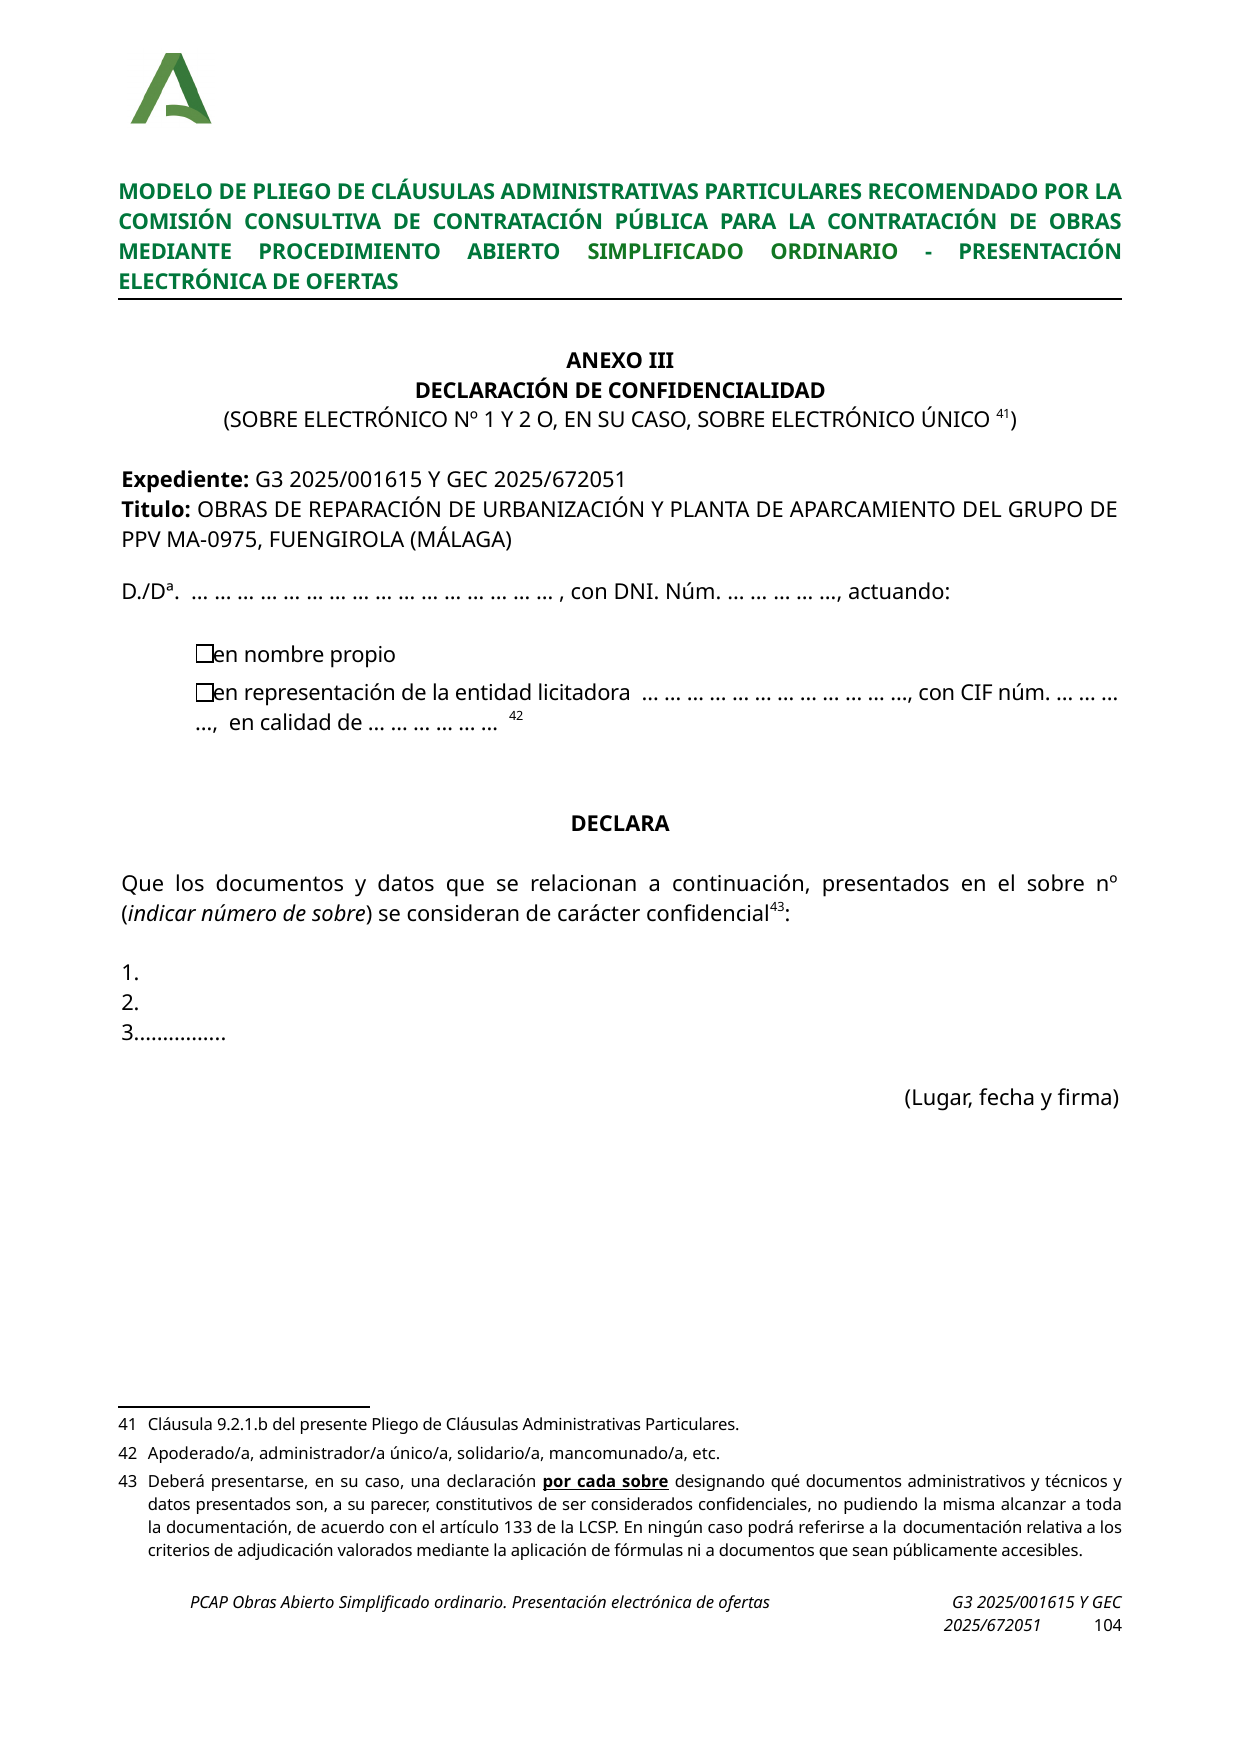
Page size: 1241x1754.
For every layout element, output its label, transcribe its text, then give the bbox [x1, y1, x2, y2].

text MODELO DE PLIEGO DE CLÁUSULAS ADMINISTRATIVAS PARTICULARES RECOMENDADO POR LA COMISIÓN CONSULTIVA DE CONTRATACIÓN PÚBLICA PARA LA CONTRATACIÓN DE OBRAS MEDIANTE PROCEDIMIENTO ABIERTO SIMPLIFICADO ORDINARIO - PRESENTACIÓN ELECTRÓNICA DE OFERTAS [118, 176, 1122, 298]
text Cláusula 9.2.1.b del presente Pliego de Cláusulas Administrativas Particulares. [118, 1413, 1122, 1436]
text en nombre propio [189, 639, 1122, 668]
text en representación de la entidad licitadora … … … … … … … … … … … …, con CIF núm. … … … …, en calidad de … … … … … … [192, 674, 1122, 740]
text 1. [118, 957, 1122, 987]
text Expediente: G3 2025/001615 Y GEC 2025/672051 [118, 464, 1122, 494]
text ANEXO III [118, 342, 1122, 375]
text Que los documentos y datos que se relacionan a continuación, presentados en el sobre nº (indicar número de sobre) se consideran de carácter confidencial: [118, 868, 1122, 928]
text (SOBRE ELECTRÓNICO Nº 1 Y 2 O, EN SU CASO, SOBRE ELECTRÓNICO ÚNICO ) [118, 404, 1122, 434]
picture [127, 48, 216, 128]
text D./Dª. … … … … … … … … … … … … … … … … , con DNI. Núm. … … … … …, actuando: [118, 576, 1122, 606]
text 3.…………... [118, 1017, 1122, 1047]
text DECLARA [118, 808, 1122, 838]
text Apoderado/a, administrador/a único/a, solidario/a, mancomunado/a, etc. [118, 1441, 1122, 1464]
text DECLARACIÓN DE CONFIDENCIALIDAD [118, 375, 1122, 404]
text (Lugar, fecha y firma) [118, 1079, 1122, 1112]
text Deberá presentarse, en su caso, una declaración por cada sobre designando qué documentos administrativos y técnicos y datos presentados son, a su parecer, constitutivos de ser considerados confidenciales, no pudiendo la misma alcanzar a toda la documentación, de acuerdo con el artículo 133 de la LCSP. En ningún caso podrá referirse a la documentación relativa a los criterios de adjudicación valorados mediante la aplicación de fórmulas ni a documentos que sean públicamente accesibles. [118, 1470, 1122, 1561]
text Titulo: OBRAS DE REPARACIÓN DE URBANIZACIÓN Y PLANTA DE APARCAMIENTO DEL GRUPO DE PPV MA-0975, FUENGIROLA (MÁLAGA) [118, 494, 1122, 553]
text 2. [118, 987, 1122, 1017]
